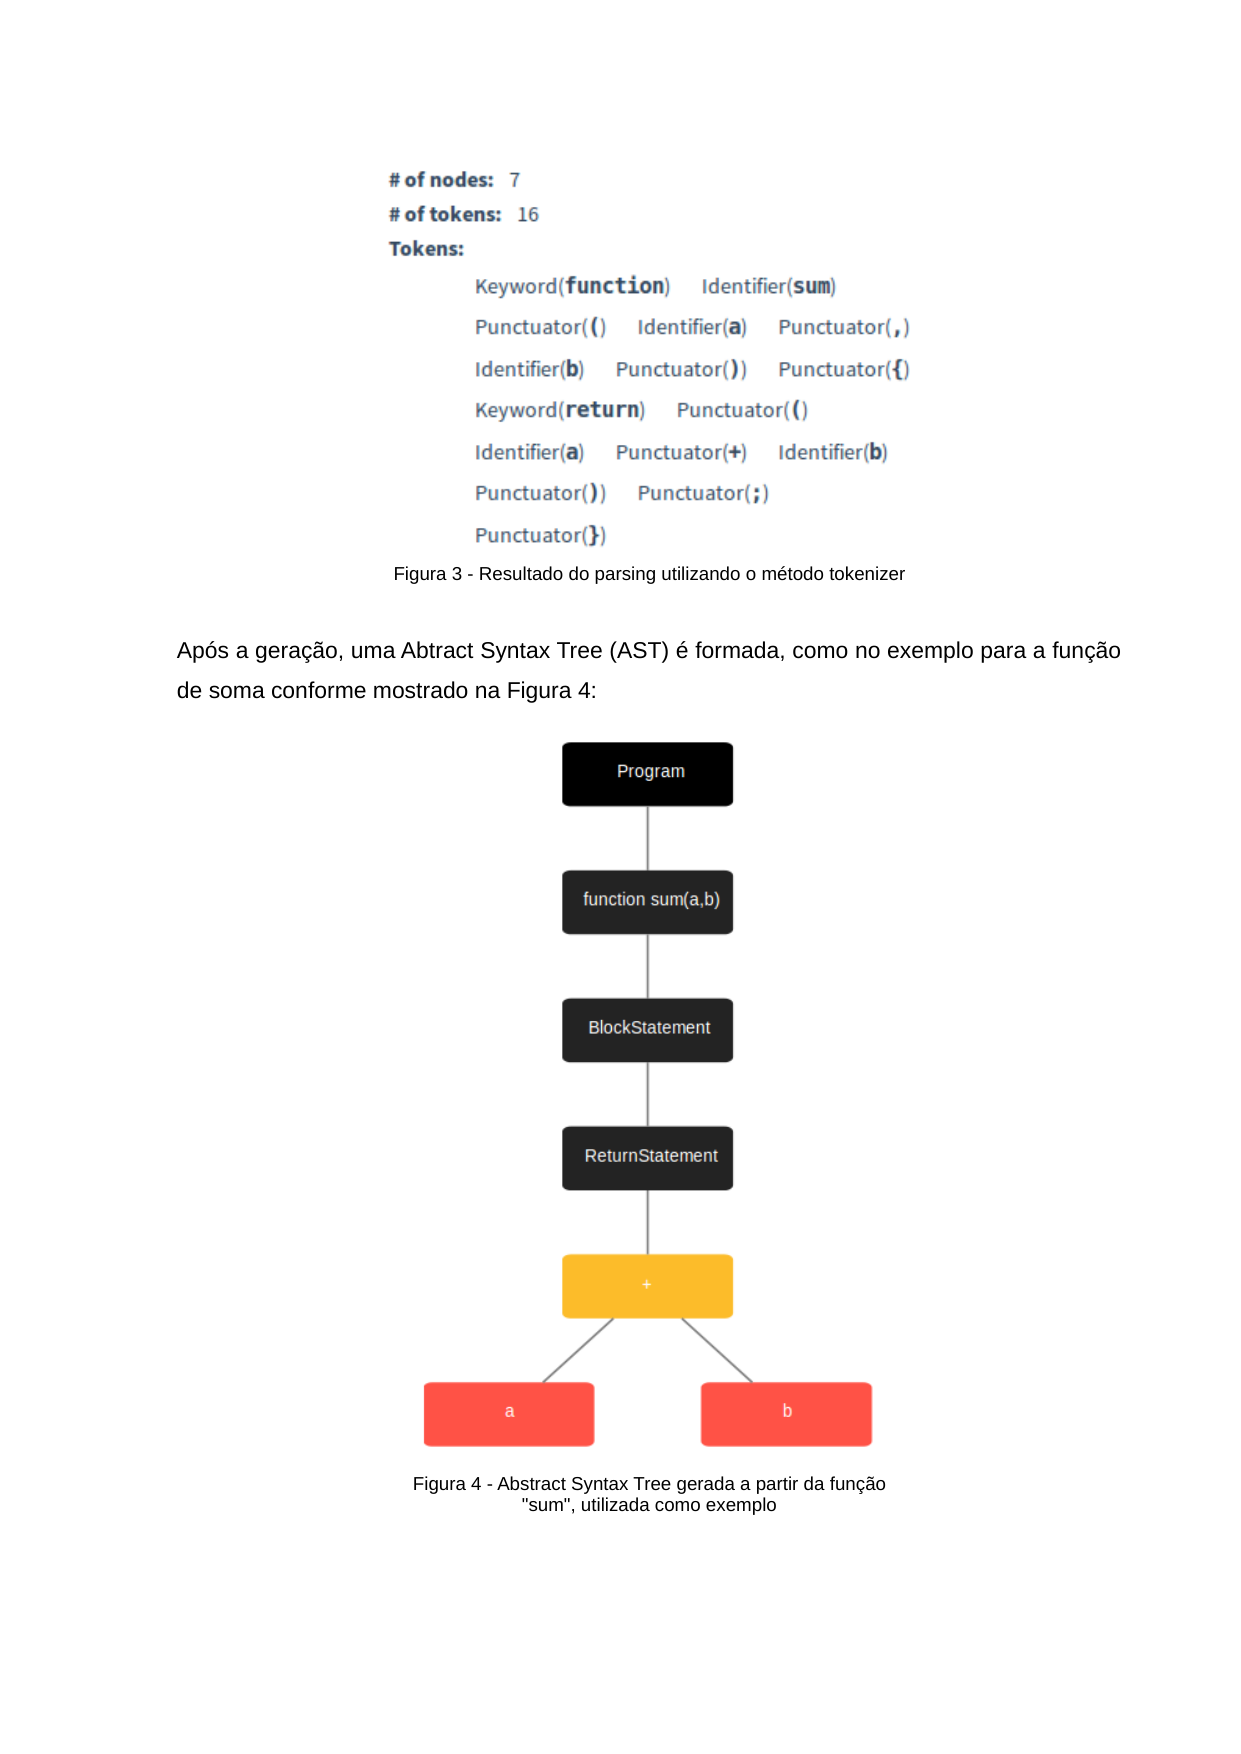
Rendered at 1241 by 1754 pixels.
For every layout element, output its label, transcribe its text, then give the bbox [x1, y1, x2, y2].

text Após a geração, uma Abtract Syntax Tree (AST) é formada, como no exemplo para a função de soma conforme mostrado na Figura 4: [177, 637, 1122, 703]
text Figura 4 - Abstract Syntax Tree gerada a partir da função "sum", utilizada como exemplo [389, 1473, 910, 1516]
text Figura 3 - Resultado do parsing utilizando o método tokenizer [375, 563, 923, 584]
picture [388, 730, 910, 1473]
picture [375, 159, 924, 563]
